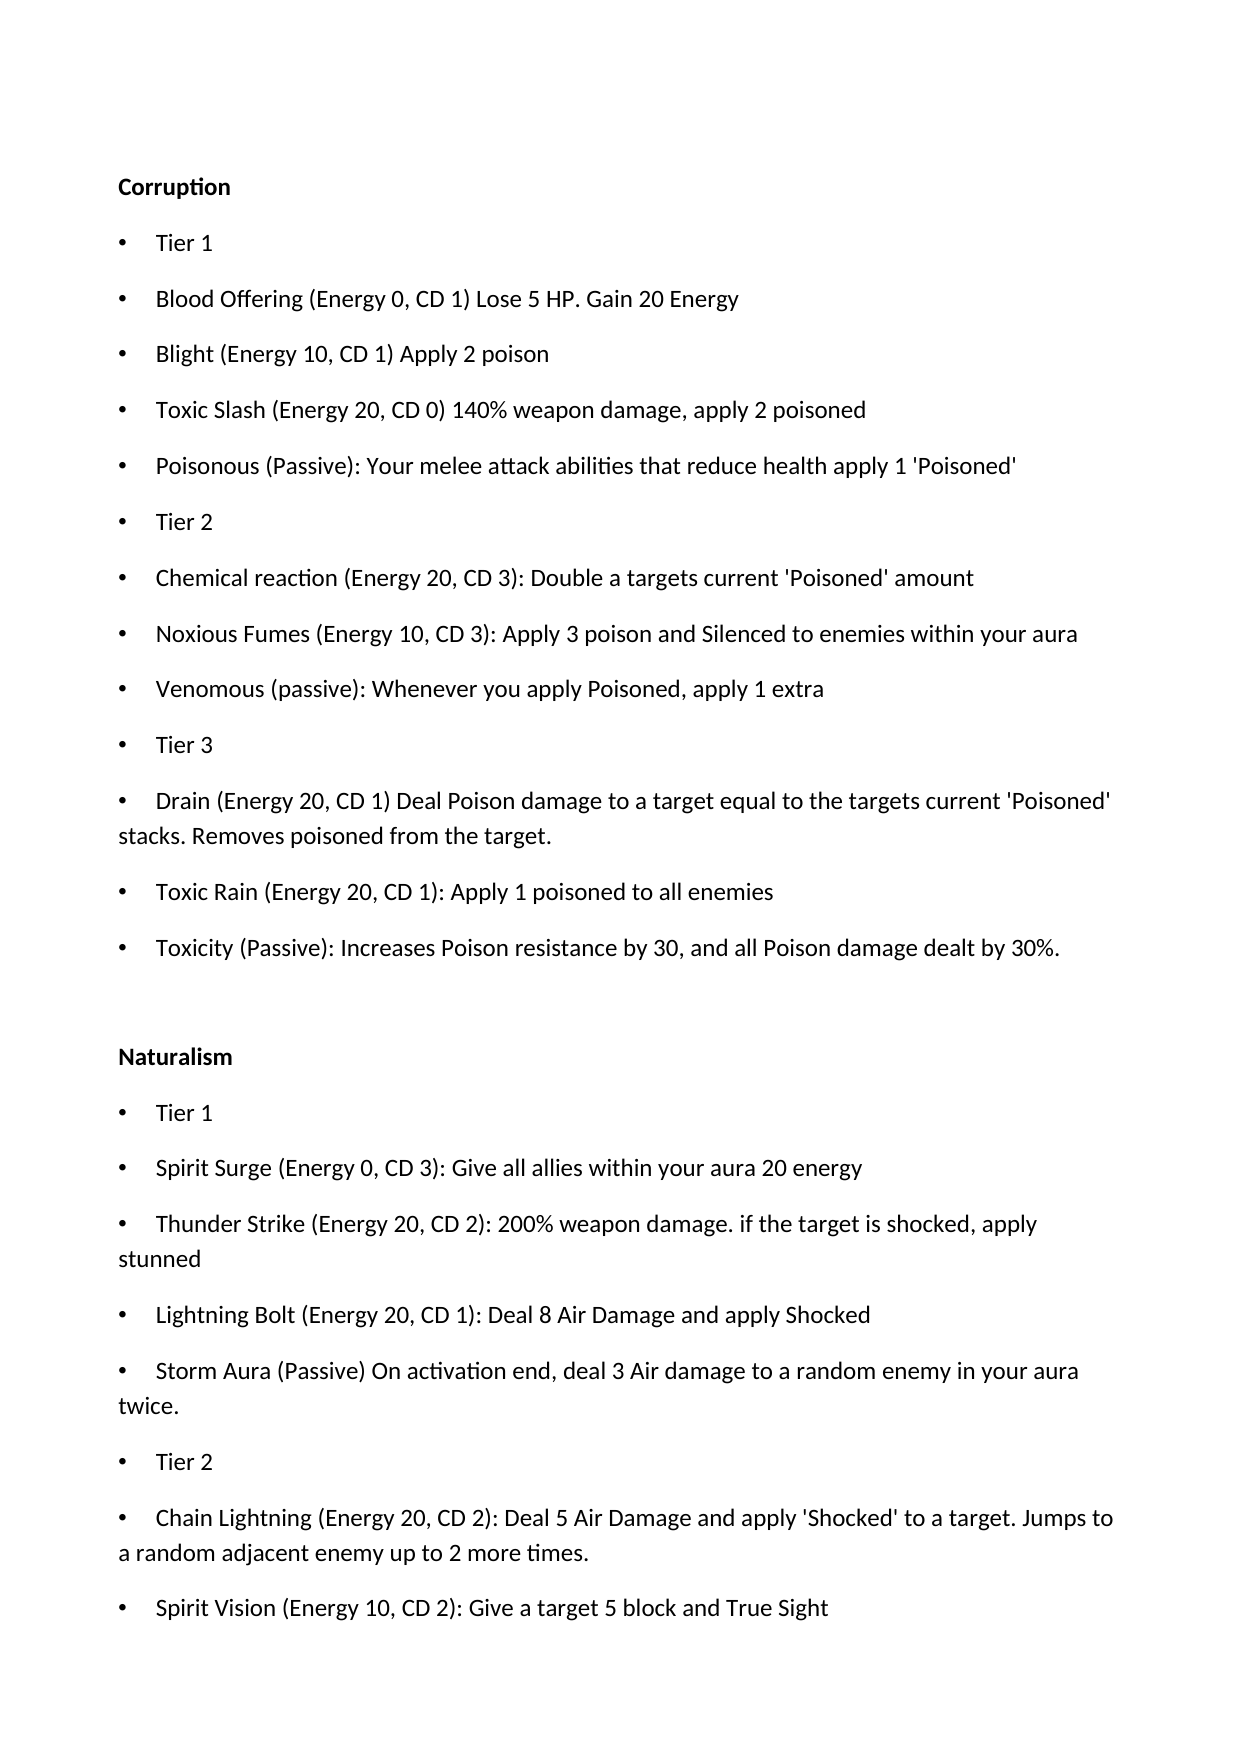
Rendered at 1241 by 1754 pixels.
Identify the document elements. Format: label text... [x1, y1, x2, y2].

list Blight (Energy 10, CD 1) Apply 2 poison [81, 339, 1122, 369]
list Venomous (passive): Whenever you apply Poisoned, apply 1 extra [81, 674, 1122, 704]
list Blood Offering (Energy 0, CD 1) Lose 5 HP. Gain 20 Energy [81, 283, 1122, 313]
list Tier 3 [81, 729, 1122, 760]
list Spirit Vision (Energy 10, CD 2): Give a target 5 block and True Sight [81, 1592, 1122, 1623]
list Drain (Energy 20, CD 1) Deal Poison damage to a target equal to the targets current 'Poisoned' stacks. Removes poisoned from the target. [81, 785, 1122, 851]
list Chain Lightning (Energy 20, CD 2): Deal 5 Air Damage and apply 'Shocked' to a target. Jumps to a random adjacent enemy up to 2 more times. [81, 1502, 1122, 1567]
text Corruption [118, 171, 1122, 202]
text Naturalism [118, 1041, 1122, 1071]
list Tier 2 [81, 506, 1122, 537]
list Noxious Fumes (Energy 10, CD 3): Apply 3 poison and Silenced to enemies within your aura [81, 618, 1122, 648]
list Toxicity (Passive): Increases Poison resistance by 30, and all Poison damage dealt by 30%. [81, 932, 1122, 962]
list Poisonous (Passive): Your melee attack abilities that reduce health apply 1 'Poisoned' [81, 450, 1122, 481]
list Toxic Slash (Energy 20, CD 0) 140% weapon damage, apply 2 poisoned [81, 394, 1122, 425]
list Thunder Strike (Energy 20, CD 2): 200% weapon damage. if the target is shocked, apply stunned [81, 1208, 1122, 1274]
list Tier 1 [81, 227, 1122, 257]
list Chemical reaction (Energy 20, CD 3): Double a targets current 'Poisoned' amount [81, 562, 1122, 592]
list Tier 1 [81, 1097, 1122, 1127]
list Toxic Rain (Energy 20, CD 1): Apply 1 poisoned to all enemies [81, 876, 1122, 907]
list Spirit Surge (Energy 0, CD 3): Give all allies within your aura 20 energy [81, 1152, 1122, 1183]
list Lightning Bolt (Energy 20, CD 1): Deal 8 Air Damage and apply Shocked [81, 1299, 1122, 1330]
list Storm Aura (Passive) On activation end, deal 3 Air damage to a random enemy in your aura twice. [81, 1355, 1122, 1421]
list Tier 2 [81, 1446, 1122, 1476]
